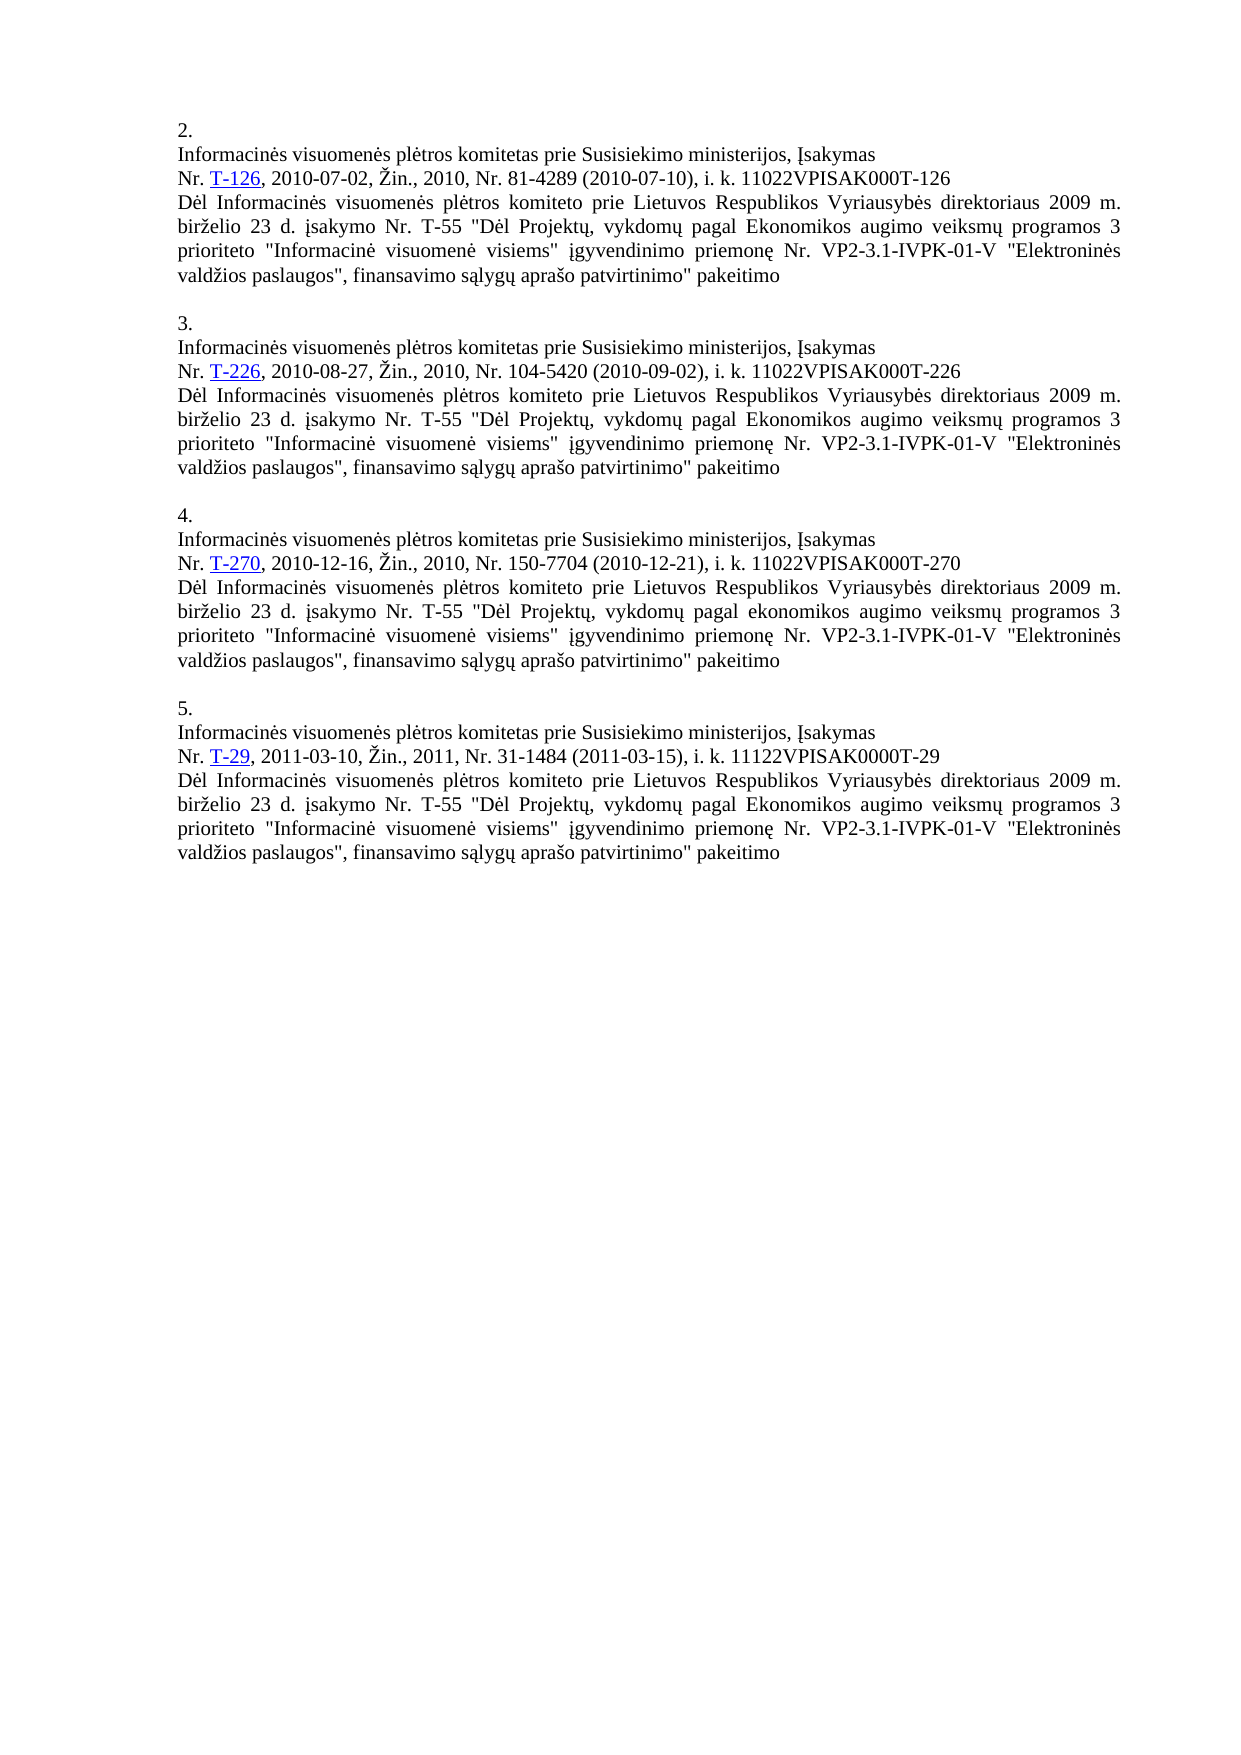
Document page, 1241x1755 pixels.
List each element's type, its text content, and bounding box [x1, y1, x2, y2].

text Informacinės visuomenės plėtros komitetas prie Susisiekimo ministerijos, Įsakymas [177, 142, 1122, 166]
text Dėl Informacinės visuomenės plėtros komiteto prie Lietuvos Respublikos Vyriausybės direktoriaus 2009 m. birželio 23 d. įsakymo Nr. T-55 "Dėl Projektų, vykdomų pagal Ekonomikos augimo veiksmų programos 3 prioriteto "Informacinė visuomenė visiems" įgyvendinimo priemonę Nr. VP2-3.1-IVPK-01-V "Elektroninės valdžios paslaugos", finansavimo sąlygų aprašo patvirtinimo" pakeitimo [177, 768, 1122, 864]
text Informacinės visuomenės plėtros komitetas prie Susisiekimo ministerijos, Įsakymas [177, 720, 1122, 744]
text Dėl Informacinės visuomenės plėtros komiteto prie Lietuvos Respublikos Vyriausybės direktoriaus 2009 m. birželio 23 d. įsakymo Nr. T-55 "Dėl Projektų, vykdomų pagal Ekonomikos augimo veiksmų programos 3 prioriteto "Informacinė visuomenė visiems" įgyvendinimo priemonę Nr. VP2-3.1-IVPK-01-V "Elektroninės valdžios paslaugos", finansavimo sąlygų aprašo patvirtinimo" pakeitimo [177, 383, 1122, 479]
text Informacinės visuomenės plėtros komitetas prie Susisiekimo ministerijos, Įsakymas [177, 335, 1122, 359]
text Dėl Informacinės visuomenės plėtros komiteto prie Lietuvos Respublikos Vyriausybės direktoriaus 2009 m. birželio 23 d. įsakymo Nr. T-55 "Dėl Projektų, vykdomų pagal ekonomikos augimo veiksmų programos 3 prioriteto "Informacinė visuomenė visiems" įgyvendinimo priemonę Nr. VP2-3.1-IVPK-01-V "Elektroninės valdžios paslaugos", finansavimo sąlygų aprašo patvirtinimo" pakeitimo [177, 575, 1122, 672]
text Nr. T-126, 2010-07-02, Žin., 2010, Nr. 81-4289 (2010-07-10), i. k. 11022VPISAK000T-126 [177, 166, 1122, 190]
text Dėl Informacinės visuomenės plėtros komiteto prie Lietuvos Respublikos Vyriausybės direktoriaus 2009 m. birželio 23 d. įsakymo Nr. T-55 "Dėl Projektų, vykdomų pagal Ekonomikos augimo veiksmų programos 3 prioriteto "Informacinė visuomenė visiems" įgyvendinimo priemonę Nr. VP2-3.1-IVPK-01-V "Elektroninės valdžios paslaugos", finansavimo sąlygų aprašo patvirtinimo" pakeitimo [177, 190, 1122, 287]
text Nr. T-226, 2010-08-27, Žin., 2010, Nr. 104-5420 (2010-09-02), i. k. 11022VPISAK000T-226 [177, 359, 1122, 383]
text Nr. T-270, 2010-12-16, Žin., 2010, Nr. 150-7704 (2010-12-21), i. k. 11022VPISAK000T-270 [177, 551, 1122, 575]
text Nr. T-29, 2011-03-10, Žin., 2011, Nr. 31-1484 (2011-03-15), i. k. 11122VPISAK0000T-29 [177, 744, 1122, 768]
text 2. [177, 118, 1122, 142]
text 3. [177, 311, 1122, 335]
text 5. [177, 696, 1122, 720]
text 4. [177, 503, 1122, 527]
text Informacinės visuomenės plėtros komitetas prie Susisiekimo ministerijos, Įsakymas [177, 527, 1122, 551]
